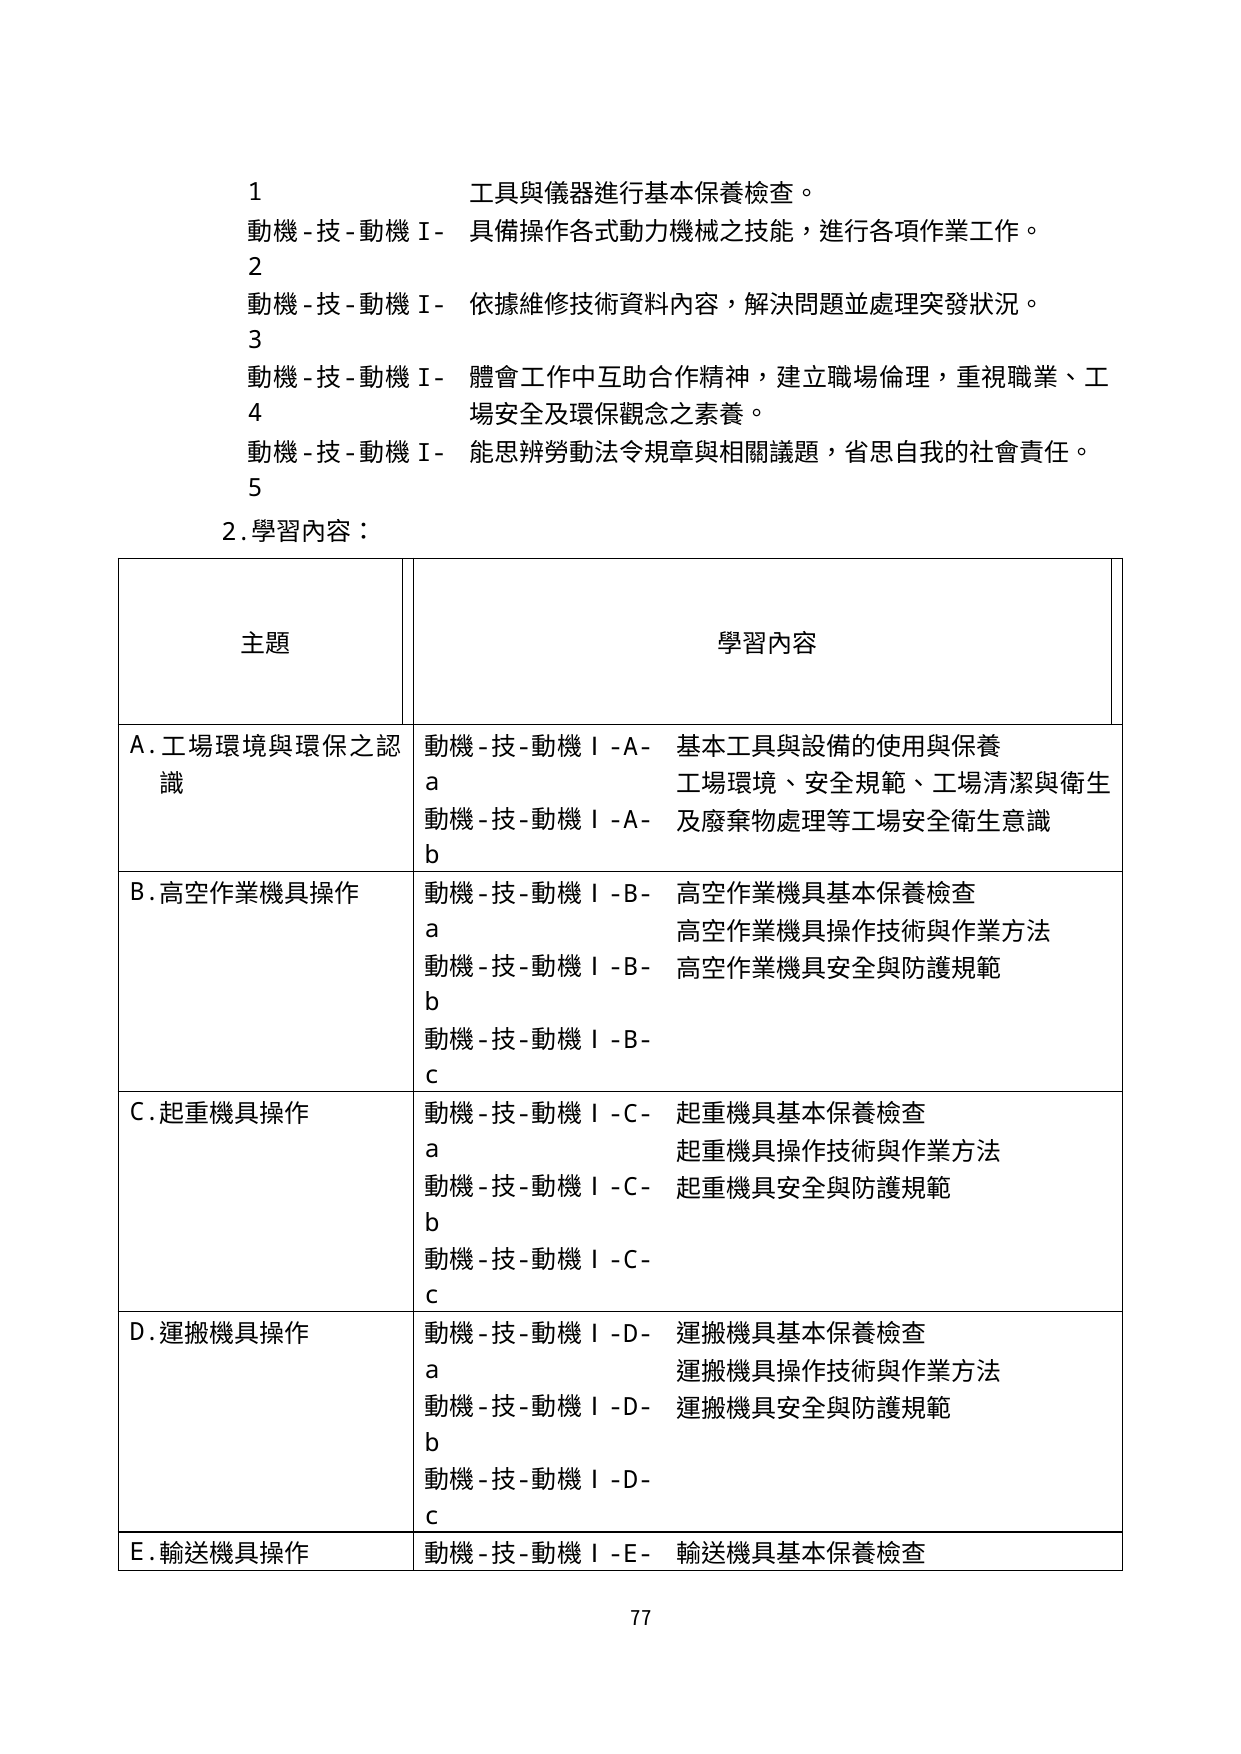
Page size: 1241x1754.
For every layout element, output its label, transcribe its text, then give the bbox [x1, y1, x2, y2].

table_cell 輸送機具基本保養檢查 [665, 1533, 1122, 1570]
table_header 1 [236, 172, 458, 210]
table_header 學習內容 [414, 559, 1111, 724]
table_header [1112, 559, 1122, 724]
table_cell E.輸送機具操作 [119, 1533, 413, 1570]
table_cell 依據維修技術資料內容，解決問題並處理突發狀況。 [458, 283, 1122, 356]
table_cell 運搬機具基本保養檢查 運搬機具操作技術與作業方法 運搬機具安全與防護規範 [665, 1312, 1122, 1531]
table_cell 高空作業機具基本保養檢查 高空作業機具操作技術與作業方法 高空作業機具安全與防護規範 [665, 872, 1122, 1091]
table_cell C.起重機具操作 [119, 1092, 413, 1311]
table_cell 動機-技-動機Ⅰ-D-a 動機-技-動機Ⅰ-D-b 動機-技-動機Ⅰ-D-c [414, 1312, 664, 1531]
table_cell 基本工具與設備的使用與保養 工場環境、安全規範、工場清潔與衛生及廢棄物處理等工場安全衛生意識 [665, 725, 1122, 871]
table_cell 起重機具基本保養檢查 起重機具操作技術與作業方法 起重機具安全與防護規範 [665, 1092, 1122, 1311]
table_cell 動機-技-動機I-2 [236, 210, 458, 283]
table_cell 具備操作各式動力機械之技能，進行各項作業工作。 [458, 210, 1122, 283]
table_header [403, 559, 413, 724]
table_cell 能思辨勞動法令規章與相關議題，省思自我的社會責任。 [458, 431, 1122, 504]
table_cell 體會工作中互助合作精神，建立職場倫理，重視職業、工場安全及環保觀念之素養。 [458, 356, 1122, 431]
table_cell 動機-技-動機I-3 [236, 283, 458, 356]
text 2.學習內容： [168, 504, 1122, 550]
table_header 主題 [119, 559, 402, 724]
table_cell 動機-技-動機Ⅰ-A-a 動機-技-動機Ⅰ-A-b [414, 725, 664, 871]
table_cell D.運搬機具操作 [119, 1312, 413, 1531]
table_cell 動機-技-動機I-5 [236, 431, 458, 504]
table_cell 動機-技-動機Ⅰ-E- [414, 1533, 664, 1570]
table_cell A.工場環境與環保之認識 [119, 725, 413, 871]
table_cell 動機-技-動機Ⅰ-C-a 動機-技-動機Ⅰ-C-b 動機-技-動機Ⅰ-C-c [414, 1092, 664, 1311]
table_header 工具與儀器進行基本保養檢查。 [458, 172, 1122, 210]
table_cell 動機-技-動機I-4 [236, 356, 458, 431]
table_cell 動機-技-動機Ⅰ-B-a 動機-技-動機Ⅰ-B-b 動機-技-動機Ⅰ-B-c [414, 872, 664, 1091]
table_cell B.高空作業機具操作 [119, 872, 413, 1091]
